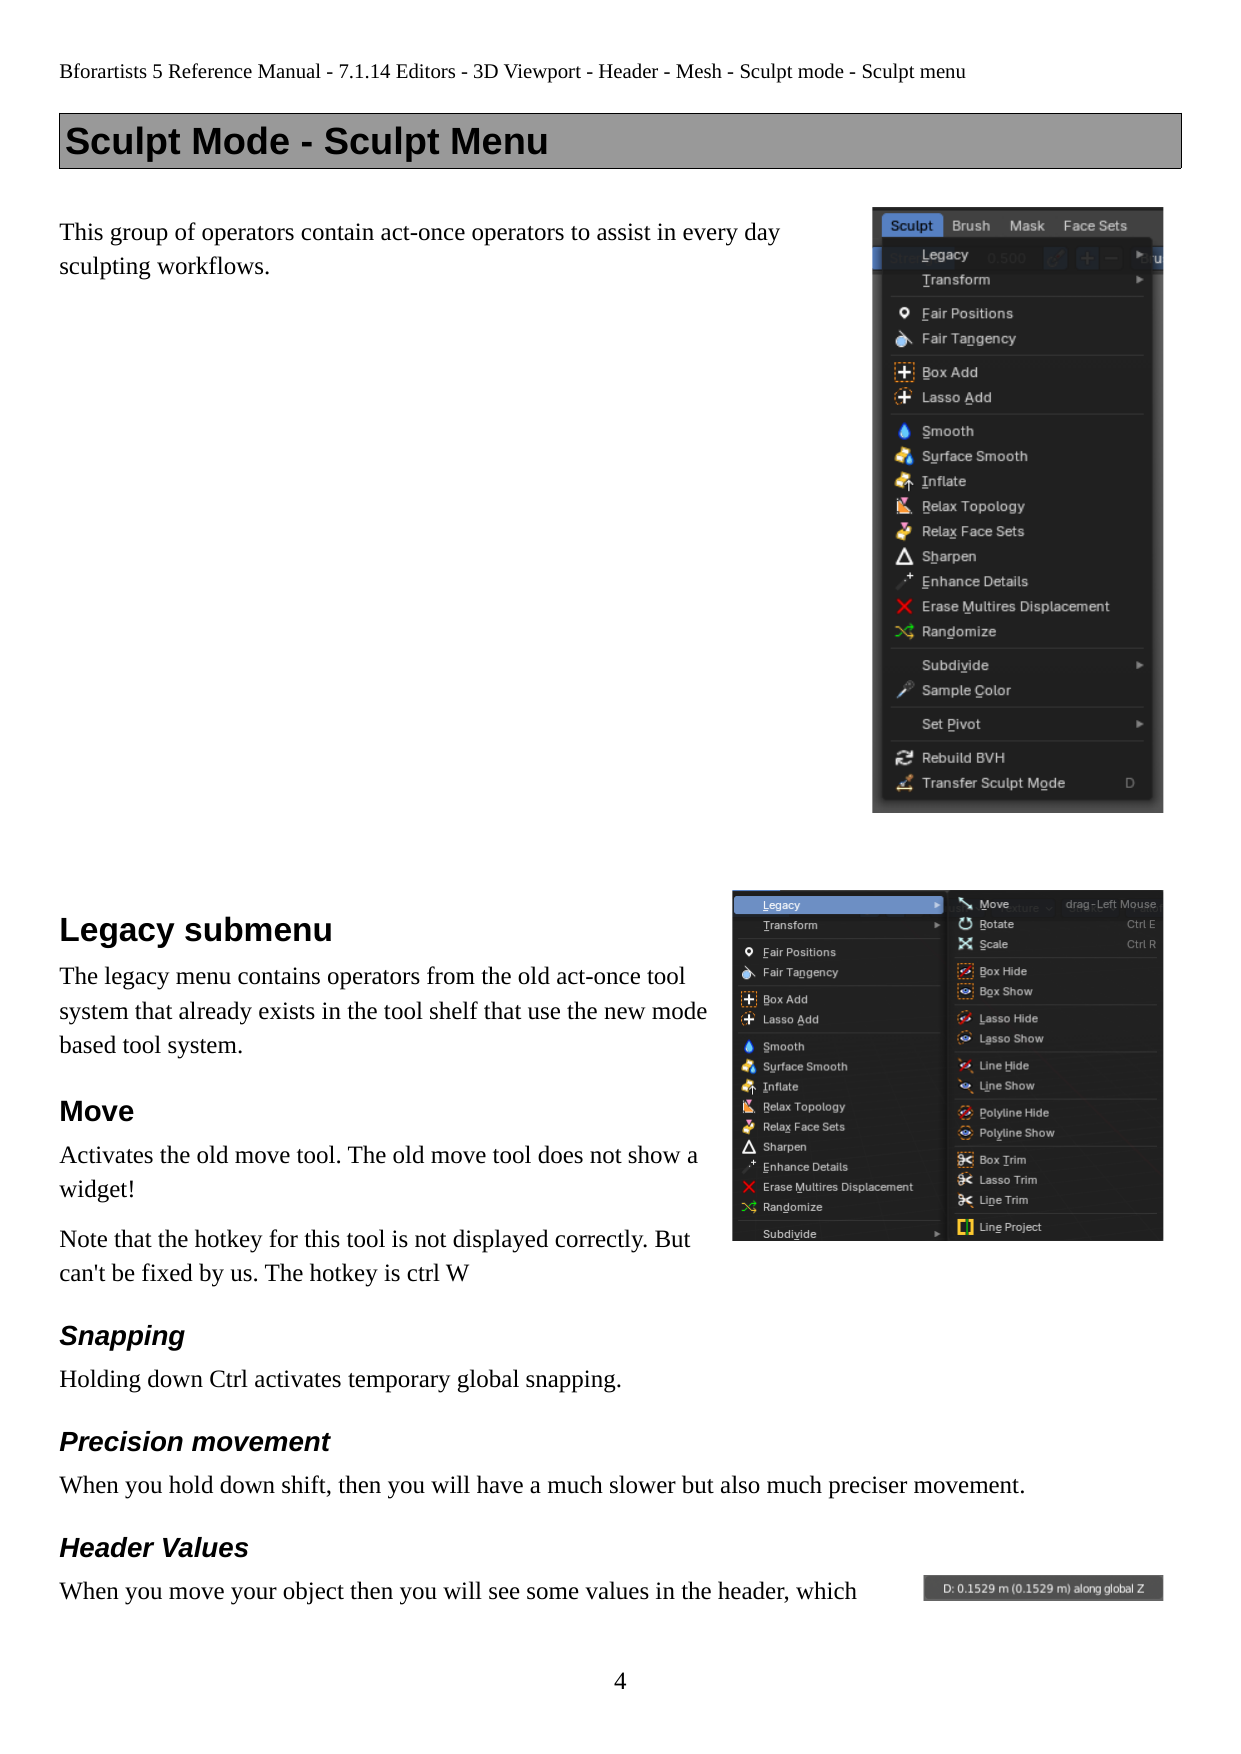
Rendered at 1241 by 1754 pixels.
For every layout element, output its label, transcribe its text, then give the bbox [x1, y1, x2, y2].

text Holding down Ctrl activates temporary global snapping. [59, 1364, 1181, 1393]
picture [872, 207, 1164, 813]
table_header Sculpt Mode - Sculpt Menu [60, 114, 1181, 168]
subtitle Move [59, 1094, 732, 1128]
subtitle Snapping [59, 1320, 1181, 1352]
subtitle [1164, 910, 1181, 949]
picture [923, 1575, 1164, 1601]
text Note that the hotkey for this tool is not displayed correctly. But can't be fixed by us. The hotkey is ctrl W [59, 1224, 1181, 1287]
subtitle Legacy submenu [59, 910, 732, 949]
text When you move your object then you will see some values in the header, which [59, 1576, 1181, 1605]
text When you hold down shift, then you will have a much slower but also much preciser movement. [59, 1470, 1181, 1499]
text The legacy menu contains operators from the old act-once tool system that already exists in the tool shelf that use the new mode based tool system. [59, 961, 732, 1059]
text Activates the old move tool. The old move tool does not show a widget! [59, 1140, 732, 1203]
text This group of operators contain act-once operators to assist in every day sculpting workflows. [59, 217, 872, 280]
subtitle Precision movement [59, 1426, 1181, 1457]
subtitle Header Values [59, 1532, 1181, 1563]
subtitle [1164, 1094, 1181, 1128]
picture [732, 890, 1164, 1241]
